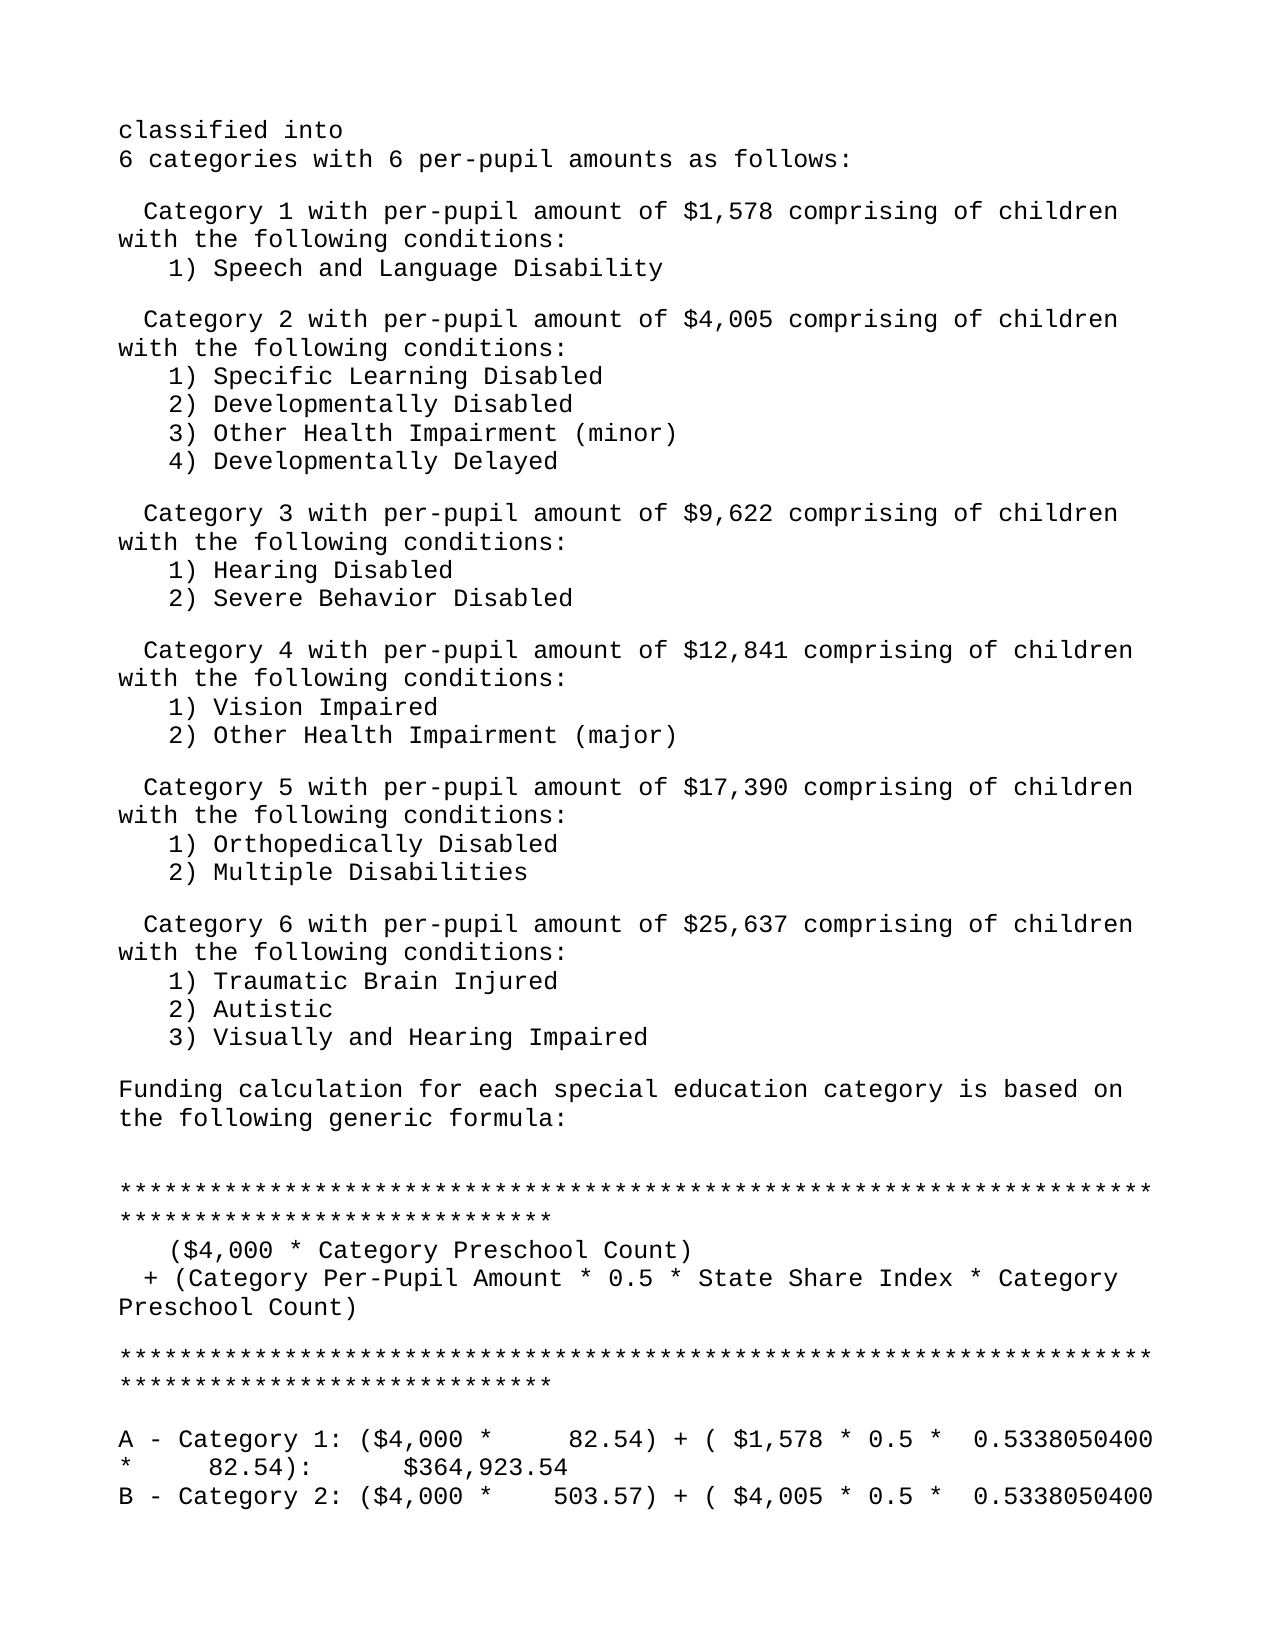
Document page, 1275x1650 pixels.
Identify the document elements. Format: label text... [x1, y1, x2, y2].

text 2) Severe Behavior Disabled [118, 586, 1157, 614]
text 3) Other Health Impairment (minor) [118, 420, 1157, 449]
text B - Category 2: ($4,000 * 503.57) + ( $4,005 * 0.5 * 0.5338050400 [118, 1483, 1157, 1512]
text 2) Autistic [118, 997, 1157, 1025]
text Category 4 with per-pupil amount of $12,841 comprising of children with the following conditions: [118, 638, 1157, 694]
text Category 1 with per-pupil amount of $1,578 comprising of children with the following conditions: [118, 198, 1157, 255]
text + (Category Per-Pupil Amount * 0.5 * State Share Index * Category Preschool Count) [118, 1266, 1157, 1323]
text ************************************************************************************************** [118, 1323, 1157, 1403]
text 1) Orthopedically Disabled [118, 831, 1157, 860]
text 4) Developmentally Delayed [118, 449, 1157, 477]
text 6 categories with 6 per-pupil amounts as follows: [118, 146, 1157, 175]
text A - Category 1: ($4,000 * 82.54) + ( $1,578 * 0.5 * 0.5338050400 * 82.54): $364,923.54 [118, 1427, 1157, 1483]
text Funding calculation for each special education category is based on the following generic formula: [118, 1077, 1157, 1134]
text 1) Specific Learning Disabled [118, 364, 1157, 392]
text 2) Developmentally Disabled [118, 392, 1157, 420]
text Category 6 with per-pupil amount of $25,637 comprising of children with the following conditions: [118, 912, 1157, 968]
text 1) Vision Impaired [118, 694, 1157, 723]
text 2) Multiple Disabilities [118, 860, 1157, 888]
text 3) Visually and Hearing Impaired [118, 1025, 1157, 1053]
text 2) Other Health Impairment (major) [118, 723, 1157, 751]
text 1) Speech and Language Disability [118, 255, 1157, 283]
text ************************************************************************************************** [118, 1157, 1157, 1238]
text 1) Traumatic Brain Injured [118, 968, 1157, 997]
text Category 2 with per-pupil amount of $4,005 comprising of children with the following conditions: [118, 307, 1157, 364]
text classified into [118, 118, 1157, 146]
text 1) Hearing Disabled [118, 557, 1157, 586]
text ($4,000 * Category Preschool Count) [118, 1238, 1157, 1266]
text Category 5 with per-pupil amount of $17,390 comprising of children with the following conditions: [118, 775, 1157, 831]
text Category 3 with per-pupil amount of $9,622 comprising of children with the following conditions: [118, 501, 1157, 557]
